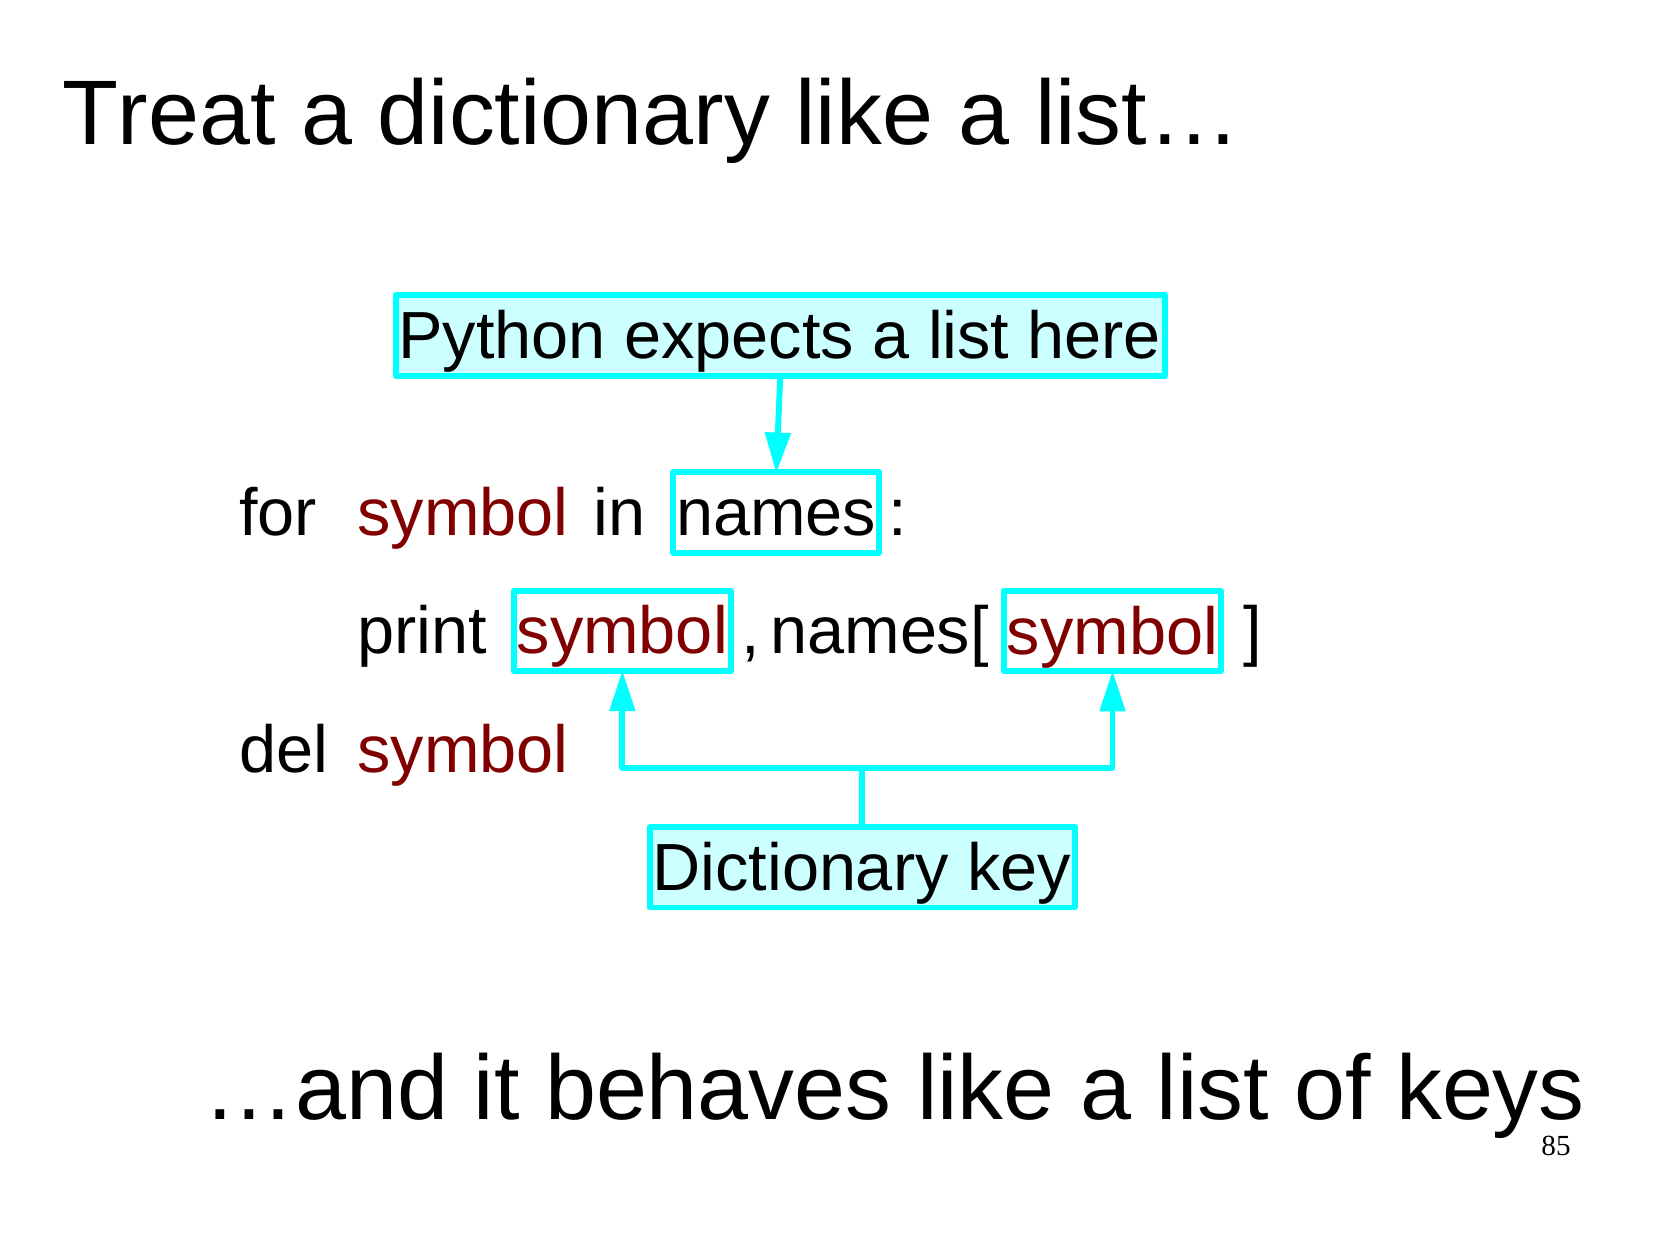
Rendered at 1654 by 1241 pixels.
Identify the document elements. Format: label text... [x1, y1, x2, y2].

text_box print [354, 590, 490, 672]
text_box symbol [354, 472, 572, 554]
text_box Treat a dictionary like a list… [59, 59, 1244, 168]
text_box in [590, 472, 649, 554]
text_box names[ [767, 590, 993, 672]
text_box symbol [354, 708, 572, 790]
text_box Python expects a list here [395, 295, 1165, 377]
text_box for [236, 472, 321, 554]
text_box Dictionary key [649, 826, 1075, 908]
text_box …and it behaves like a list of keys [200, 1033, 1591, 1142]
text_box ] [1240, 590, 1265, 672]
text_box , [738, 590, 763, 672]
text_box symbol [1003, 590, 1222, 672]
text_box : [885, 472, 911, 554]
text_box names [673, 472, 880, 554]
text_box del [236, 708, 332, 790]
text_box symbol [513, 590, 732, 672]
